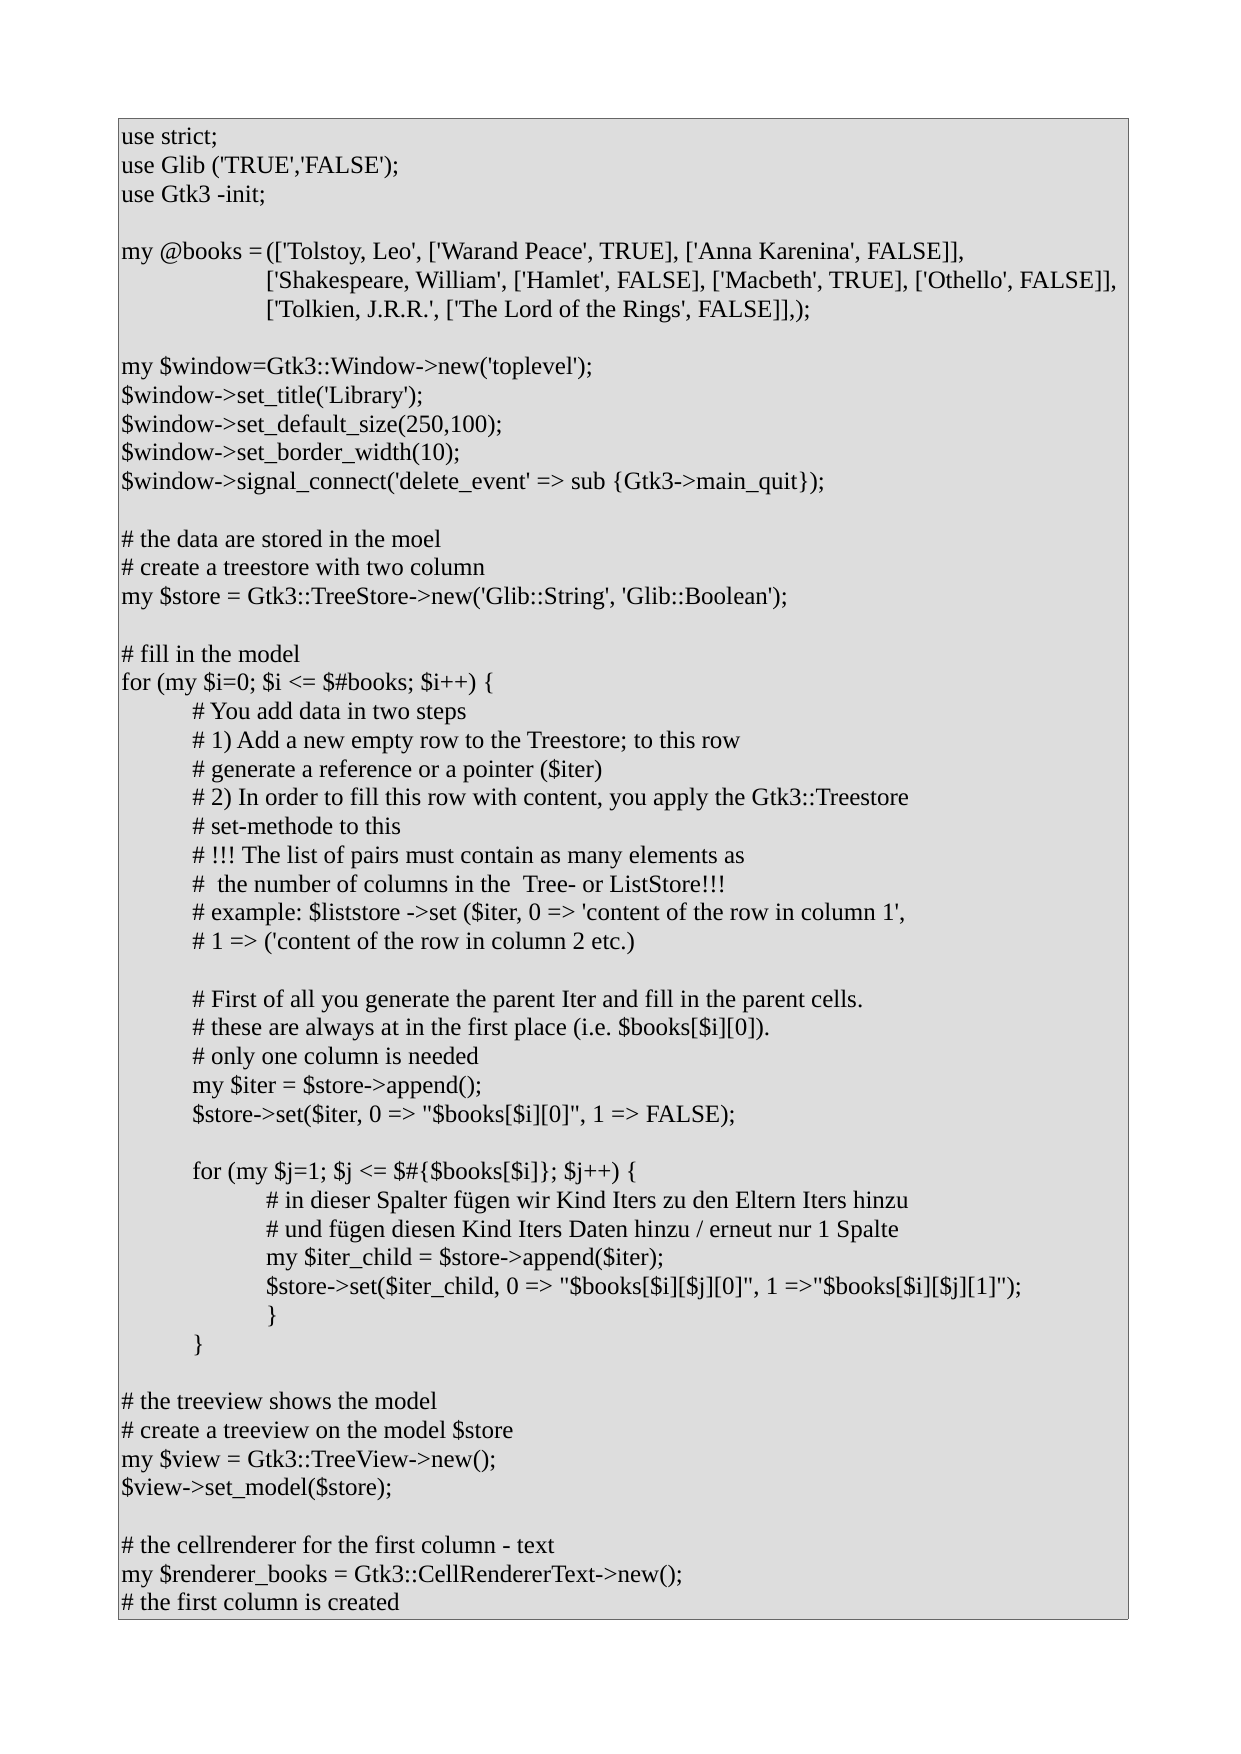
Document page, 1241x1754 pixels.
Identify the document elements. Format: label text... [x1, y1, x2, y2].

text use Glib ('TRUE','FALSE'); [119, 147, 1128, 176]
text $window->set_border_width(10); [119, 434, 1128, 463]
text # example: $liststore ->set ($iter, 0 => 'content of the row in column 1', [119, 894, 1128, 923]
text $store->set($iter_child, 0 => "$books[$i][$j][0]", 1 =>"$books[$i][$j][1]"); [119, 1268, 1128, 1297]
text my $renderer_books = Gtk3::CellRendererText->new(); [119, 1556, 1128, 1584]
text ['Shakespeare, William', ['Hamlet', FALSE], ['Macbeth', TRUE], ['Othello', FALSE]], [119, 262, 1128, 291]
text # und fügen diesen Kind Iters Daten hinzu / erneut nur 1 Spalte [119, 1211, 1128, 1239]
text $window->set_default_size(250,100); [119, 406, 1128, 434]
text } [119, 1297, 1128, 1326]
text $window->signal_connect('delete_event' => sub {Gtk3->main_quit}); [119, 463, 1128, 492]
text my $window=Gtk3::Window->new('toplevel'); [119, 348, 1128, 377]
text # fill in the model [119, 636, 1128, 664]
text } [119, 1326, 1128, 1354]
text ['Tolkien, J.R.R.', ['The Lord of the Rings', FALSE]],); [119, 291, 1128, 319]
text $window->set_title('Library'); [119, 377, 1128, 406]
text my @books = (['Tolstoy, Leo', ['Warand Peace', TRUE], ['Anna Karenina', FALSE]], [119, 233, 1128, 262]
text my $iter = $store->append(); [119, 1067, 1128, 1096]
text # 1 => ('content of the row in column 2 etc.) [119, 923, 1128, 952]
text # the first column is created [119, 1584, 1128, 1619]
text use strict; [119, 119, 1128, 147]
text # create a treestore with two column [119, 549, 1128, 578]
text $store->set($iter, 0 => "$books[$i][0]", 1 => FALSE); [119, 1096, 1128, 1124]
text # 2) In order to fill this row with content, you apply the Gtk3::Treestore [119, 779, 1128, 808]
text # these are always at in the first place (i.e. $books[$i][0]). [119, 1009, 1128, 1038]
text # !!! The list of pairs must contain as many elements as [119, 837, 1128, 866]
text # create a treeview on the model $store [119, 1412, 1128, 1441]
text use Gtk3 -init; [119, 176, 1128, 204]
text # generate a reference or a pointer ($iter) [119, 751, 1128, 779]
text # the number of columns in the Tree- or ListStore!!! [119, 866, 1128, 894]
text my $view = Gtk3::TreeView->new(); [119, 1441, 1128, 1469]
text my $store = Gtk3::TreeStore->new('Glib::String', 'Glib::Boolean'); [119, 578, 1128, 607]
text # First of all you generate the parent Iter and fill in the parent cells. [119, 981, 1128, 1009]
text # 1) Add a new empty row to the Treestore; to this row [119, 722, 1128, 751]
text # set-methode to this [119, 808, 1128, 837]
text # in dieser Spalter fügen wir Kind Iters zu den Eltern Iters hinzu [119, 1182, 1128, 1211]
text my $iter_child = $store->append($iter); [119, 1239, 1128, 1268]
text $view->set_model($store); [119, 1469, 1128, 1498]
text for (my $i=0; $i <= $#books; $i++) { [119, 664, 1128, 693]
text # the treeview shows the model [119, 1383, 1128, 1412]
text # the data are stored in the moel [119, 521, 1128, 549]
text # the cellrenderer for the first column - text [119, 1527, 1128, 1556]
text for (my $j=1; $j <= $#{$books[$i]}; $j++) { [119, 1153, 1128, 1182]
text # You add data in two steps [119, 693, 1128, 722]
text # only one column is needed [119, 1038, 1128, 1067]
